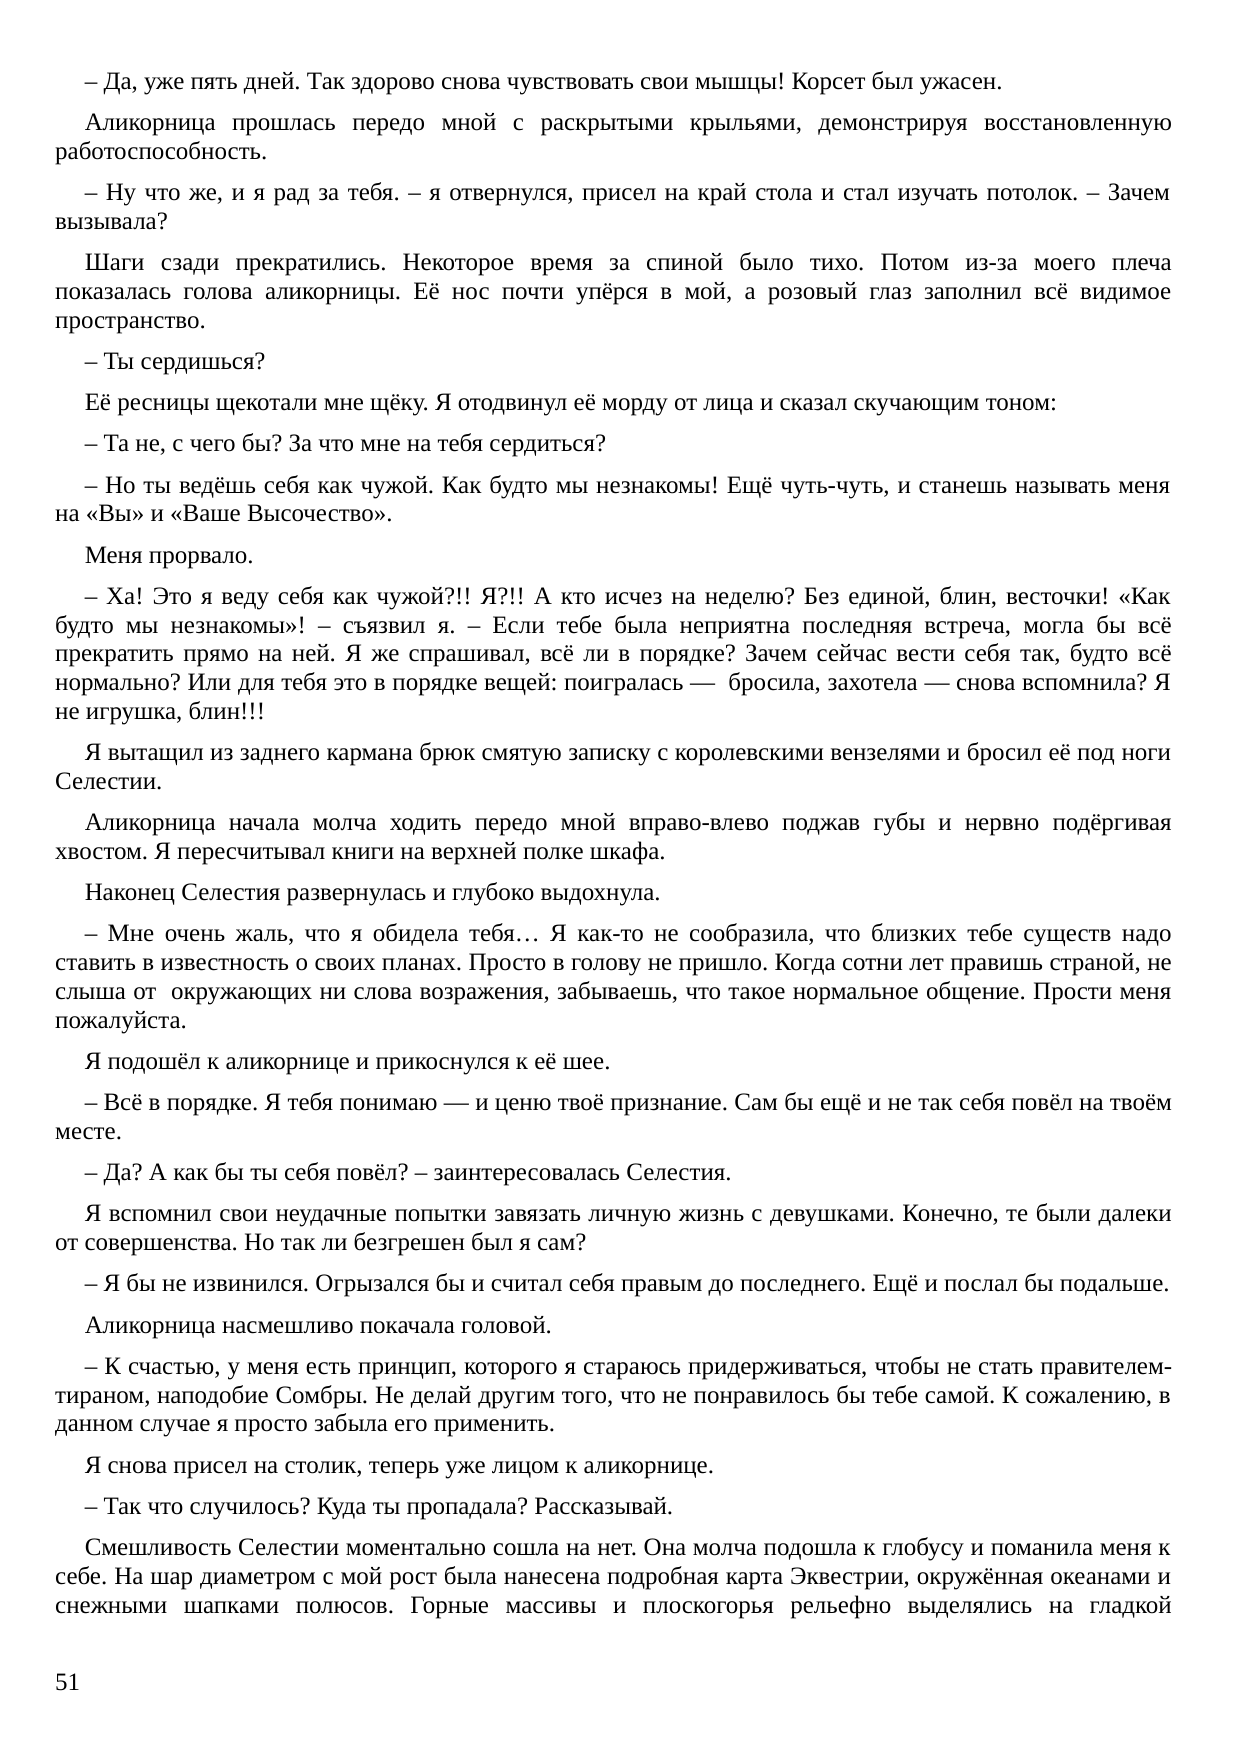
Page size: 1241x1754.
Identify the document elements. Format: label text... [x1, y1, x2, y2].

text Аликорница насмешливо покачала головой. [55, 1310, 1173, 1338]
text – Ха! Это я веду себя как чужой?!! Я?!! А кто исчез на неделю? Без единой, блин, весточки! «Как будто мы незнакомы»! – съязвил я. – Если тебе была неприятна последняя встреча, могла бы всё прекратить прямо на ней. Я же спрашивал, всё ли в порядке? Зачем сейчас вести себя так, будто всё нормально? Или для тебя это в порядке вещей: поигралась — бросила, захотела — снова вспомнила? Я не игрушка, блин!!! [55, 581, 1173, 725]
text Я подошёл к аликорнице и прикоснулся к её шее. [55, 1046, 1173, 1075]
text – Мне очень жаль, что я обидела тебя… Я как-то не сообразила, что близких тебе существ надо ставить в известность о своих планах. Просто в голову не пришло. Когда сотни лет правишь страной, не слыша от окружающих ни слова возражения, забываешь, что такое нормальное общение. Прости меня пожалуйста. [55, 918, 1173, 1033]
text Меня прорвало. [55, 540, 1173, 568]
text – Та не, с чего бы? За что мне на тебя сердиться? [55, 428, 1173, 457]
text – Да? А как бы ты себя повёл? – заинтересовалась Селестия. [55, 1157, 1173, 1186]
text – Но ты ведёшь себя как чужой. Как будто мы незнакомы! Ещё чуть-чуть, и станешь называть меня на «Вы» и «Ваше Высочество». [55, 470, 1173, 527]
text Смешливость Селестии моментально сошла на нет. Она молча подошла к глобусу и поманила меня к себе. На шар диаметром с мой рост была нанесена подробная карта Эквестрии, окружённая океанами и снежными шапками полюсов. Горные массивы и плоскогорья рельефно выделялись на гладкой [55, 1532, 1173, 1618]
text Шаги сзади прекратились. Некоторое время за спиной было тихо. Потом из-за моего плеча показалась голова аликорницы. Её нос почти упёрся в мой, а розовый глаз заполнил всё видимое пространство. [55, 247, 1173, 333]
text Я снова присел на столик, теперь уже лицом к аликорнице. [55, 1450, 1173, 1478]
text Я вспомнил свои неудачные попытки завязать личную жизнь с девушками. Конечно, те были далеки от совершенства. Но так ли безгрешен был я сам? [55, 1198, 1173, 1256]
text – Так что случилось? Куда ты пропадала? Рассказывай. [55, 1491, 1173, 1520]
text Я вытащил из заднего кармана брюк смятую записку с королевскими вензелями и бросил её под ноги Селестии. [55, 737, 1173, 795]
text Аликорница прошлась передо мной с раскрытыми крыльями, демонстрируя восстановленную работоспособность. [55, 107, 1173, 165]
text Её ресницы щекотали мне щёку. Я отодвинул её морду от лица и сказал скучающим тоном: [55, 387, 1173, 416]
text – Да, уже пять дней. Так здорово снова чувствовать свои мышцы! Корсет был ужасен. [55, 66, 1173, 95]
text – Ну что же, и я рад за тебя. – я отвернулся, присел на край стола и стал изучать потолок. – Зачем вызывала? [55, 177, 1173, 235]
text – Всё в порядке. Я тебя понимаю — и ценю твоё признание. Сам бы ещё и не так себя повёл на твоём месте. [55, 1087, 1173, 1145]
text – К счастью, у меня есть принцип, которого я стараюсь придерживаться, чтобы не стать правителем-тираном, наподобие Сомбры. Не делай другим того, что не понравилось бы тебе самой. К сожалению, в данном случае я просто забыла его применить. [55, 1351, 1173, 1437]
text – Ты сердишься? [55, 346, 1173, 375]
text Наконец Селестия развернулась и глубоко выдохнула. [55, 877, 1173, 906]
text Аликорница начала молча ходить передо мной вправо-влево поджав губы и нервно подёргивая хвостом. Я пересчитывал книги на верхней полке шкафа. [55, 807, 1173, 865]
text – Я бы не извинился. Огрызался бы и считал себя правым до последнего. Ещё и послал бы подальше. [55, 1268, 1173, 1297]
